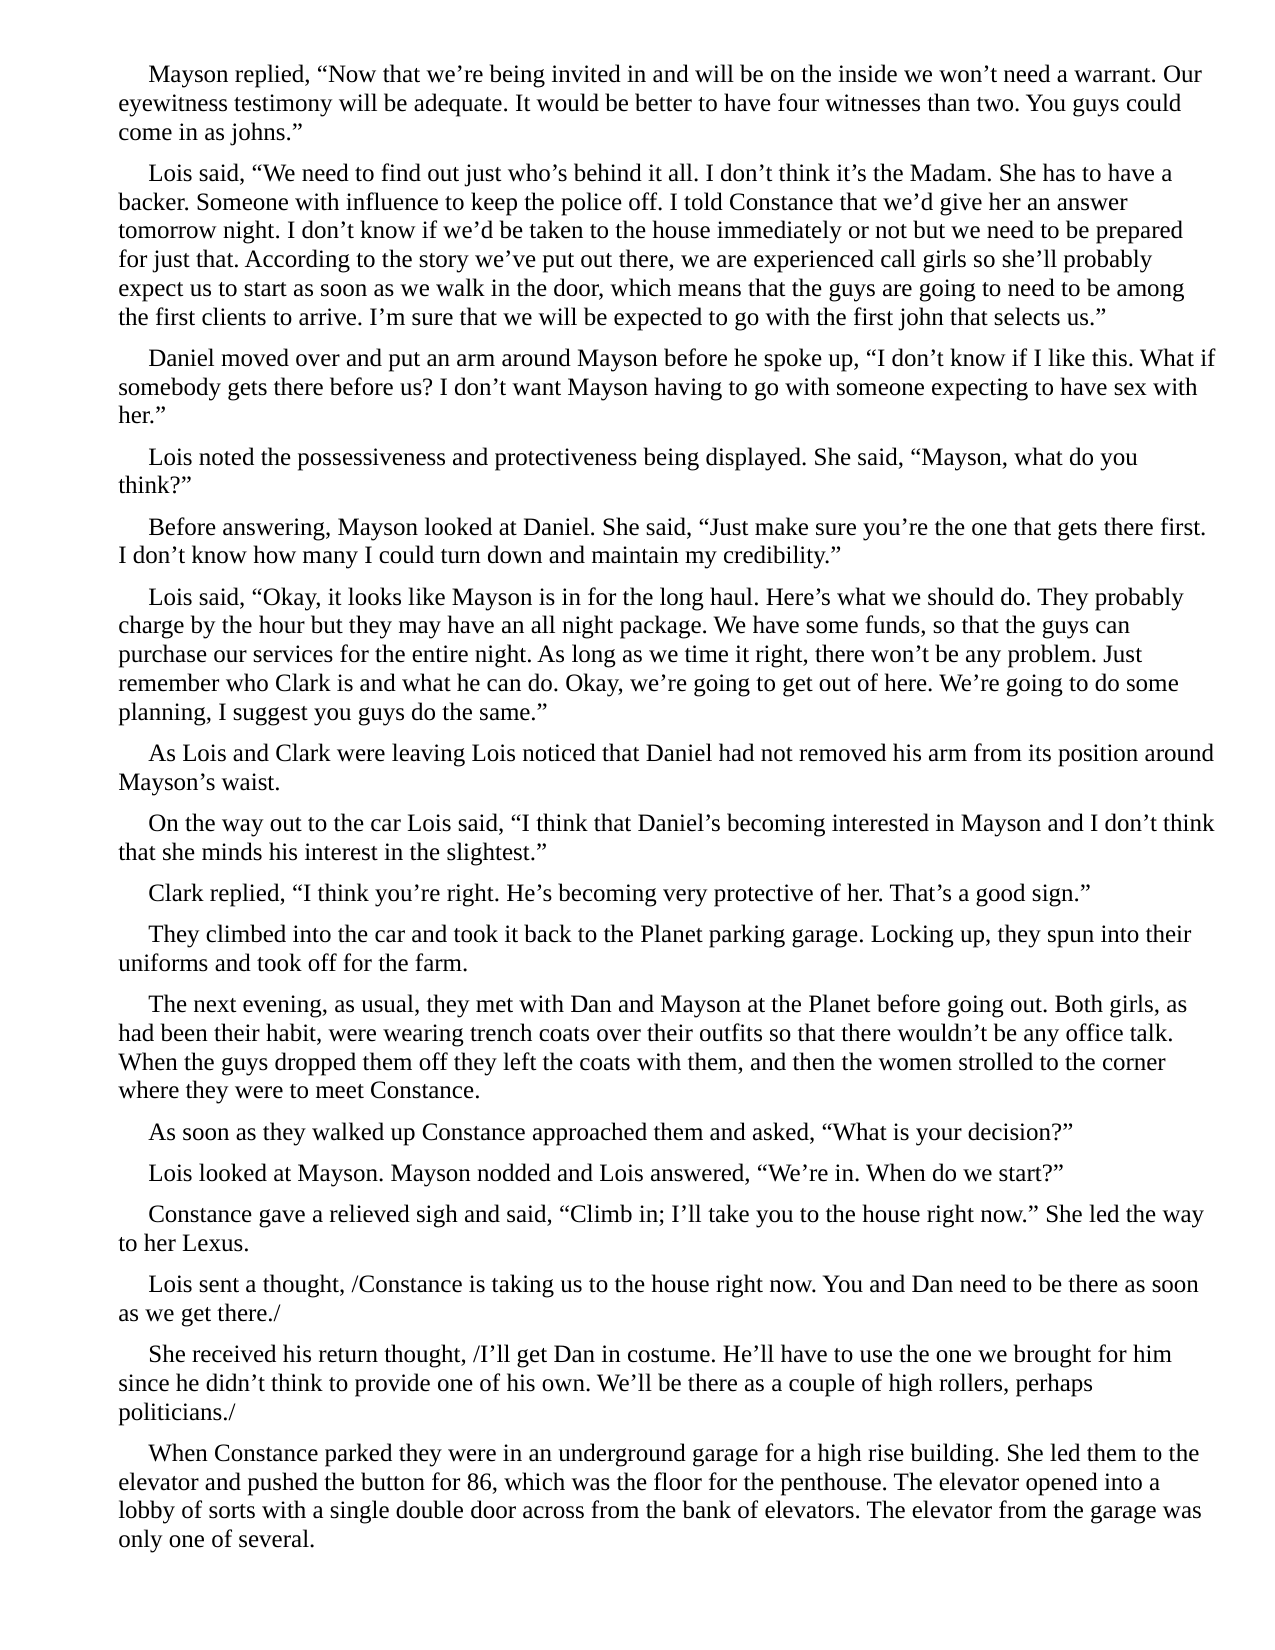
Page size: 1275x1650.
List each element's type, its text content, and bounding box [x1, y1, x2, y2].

text When Constance parked they were in an underground garage for a high rise building. She led them to the elevator and pushed the button for 86, which was the floor for the penthouse. The elevator opened into a lobby of sorts with a single double door across from the bank of elevators. The elevator from the garage was only one of several. [118, 1438, 1216, 1553]
text On the way out to the car Lois said, “I think that Daniel’s becoming interested in Mayson and I don’t think that she minds his interest in the slightest.” [118, 808, 1216, 865]
text As Lois and Clark were leaving Lois noticed that Daniel had not removed his arm from its position around Mayson’s waist. [118, 738, 1216, 795]
text The next evening, as usual, they met with Dan and Mayson at the Planet before going out. Both girls, as had been their habit, were wearing trench coats over their outfits so that there wouldn’t be any office talk. When the guys dropped them off they left the coats with them, and then the women strolled to the corner where they were to meet Constance. [118, 989, 1216, 1104]
text Lois said, “We need to find out just who’s behind it all. I don’t think it’s the Madam. She has to have a backer. Someone with influence to keep the police off. I told Constance that we’d give her an answer tomorrow night. I don’t know if we’d be taken to the house immediately or not but we need to be prepared for just that. According to the story we’ve put out there, we are experienced call girls so she’ll probably expect us to start as soon as we walk in the door, which means that the guys are going to need to be among the first clients to arrive. I’m sure that we will be expected to go with the first john that selects us.” [118, 158, 1216, 330]
text Mayson replied, “Now that we’re being invited in and will be on the inside we won’t need a warrant. Our eyewitness testimony will be adequate. It would be better to have four witnesses than two. You guys could come in as johns.” [118, 59, 1216, 145]
text Lois noted the possessiveness and protectiveness being displayed. She said, “Mayson, what do you think?” [118, 442, 1216, 499]
text As soon as they walked up Constance approached them and asked, “What is your decision?” [118, 1117, 1216, 1145]
text Constance gave a relieved sigh and said, “Climb in; I’ll take you to the house right now.” She led the way to her Lexus. [118, 1199, 1216, 1257]
text They climbed into the car and took it back to the Planet parking garage. Locking up, they spun into their uniforms and took off for the farm. [118, 919, 1216, 977]
text Lois said, “Okay, it looks like Mayson is in for the long haul. Here’s what we should do. They probably charge by the hour but they may have an all night package. We have some funds, so that the guys can purchase our services for the entire night. As long as we time it right, there won’t be any problem. Just remember who Clark is and what he can do. Okay, we’re going to get out of here. We’re going to do some planning, I suggest you guys do the same.” [118, 582, 1216, 725]
text Lois sent a thought, /Constance is taking us to the house right now. You and Dan need to be there as soon as we get there./ [118, 1269, 1216, 1327]
text She received his return thought, /I’ll get Dan in costume. He’ll have to use the one we brought for him since he didn’t think to provide one of his own. We’ll be there as a couple of high rollers, perhaps politicians./ [118, 1339, 1216, 1425]
text Clark replied, “I think you’re right. He’s becoming very protective of her. That’s a good sign.” [118, 878, 1216, 907]
text Lois looked at Mayson. Mayson nodded and Lois answered, “We’re in. When do we start?” [118, 1158, 1216, 1187]
text Daniel moved over and put an arm around Mayson before he spoke up, “I don’t know if I like this. What if somebody gets there before us? I don’t want Mayson having to go with someone expecting to have sex with her.” [118, 343, 1216, 429]
text Before answering, Mayson looked at Daniel. She said, “Just make sure you’re the one that gets there first. I don’t know how many I could turn down and maintain my credibility.” [118, 512, 1216, 569]
